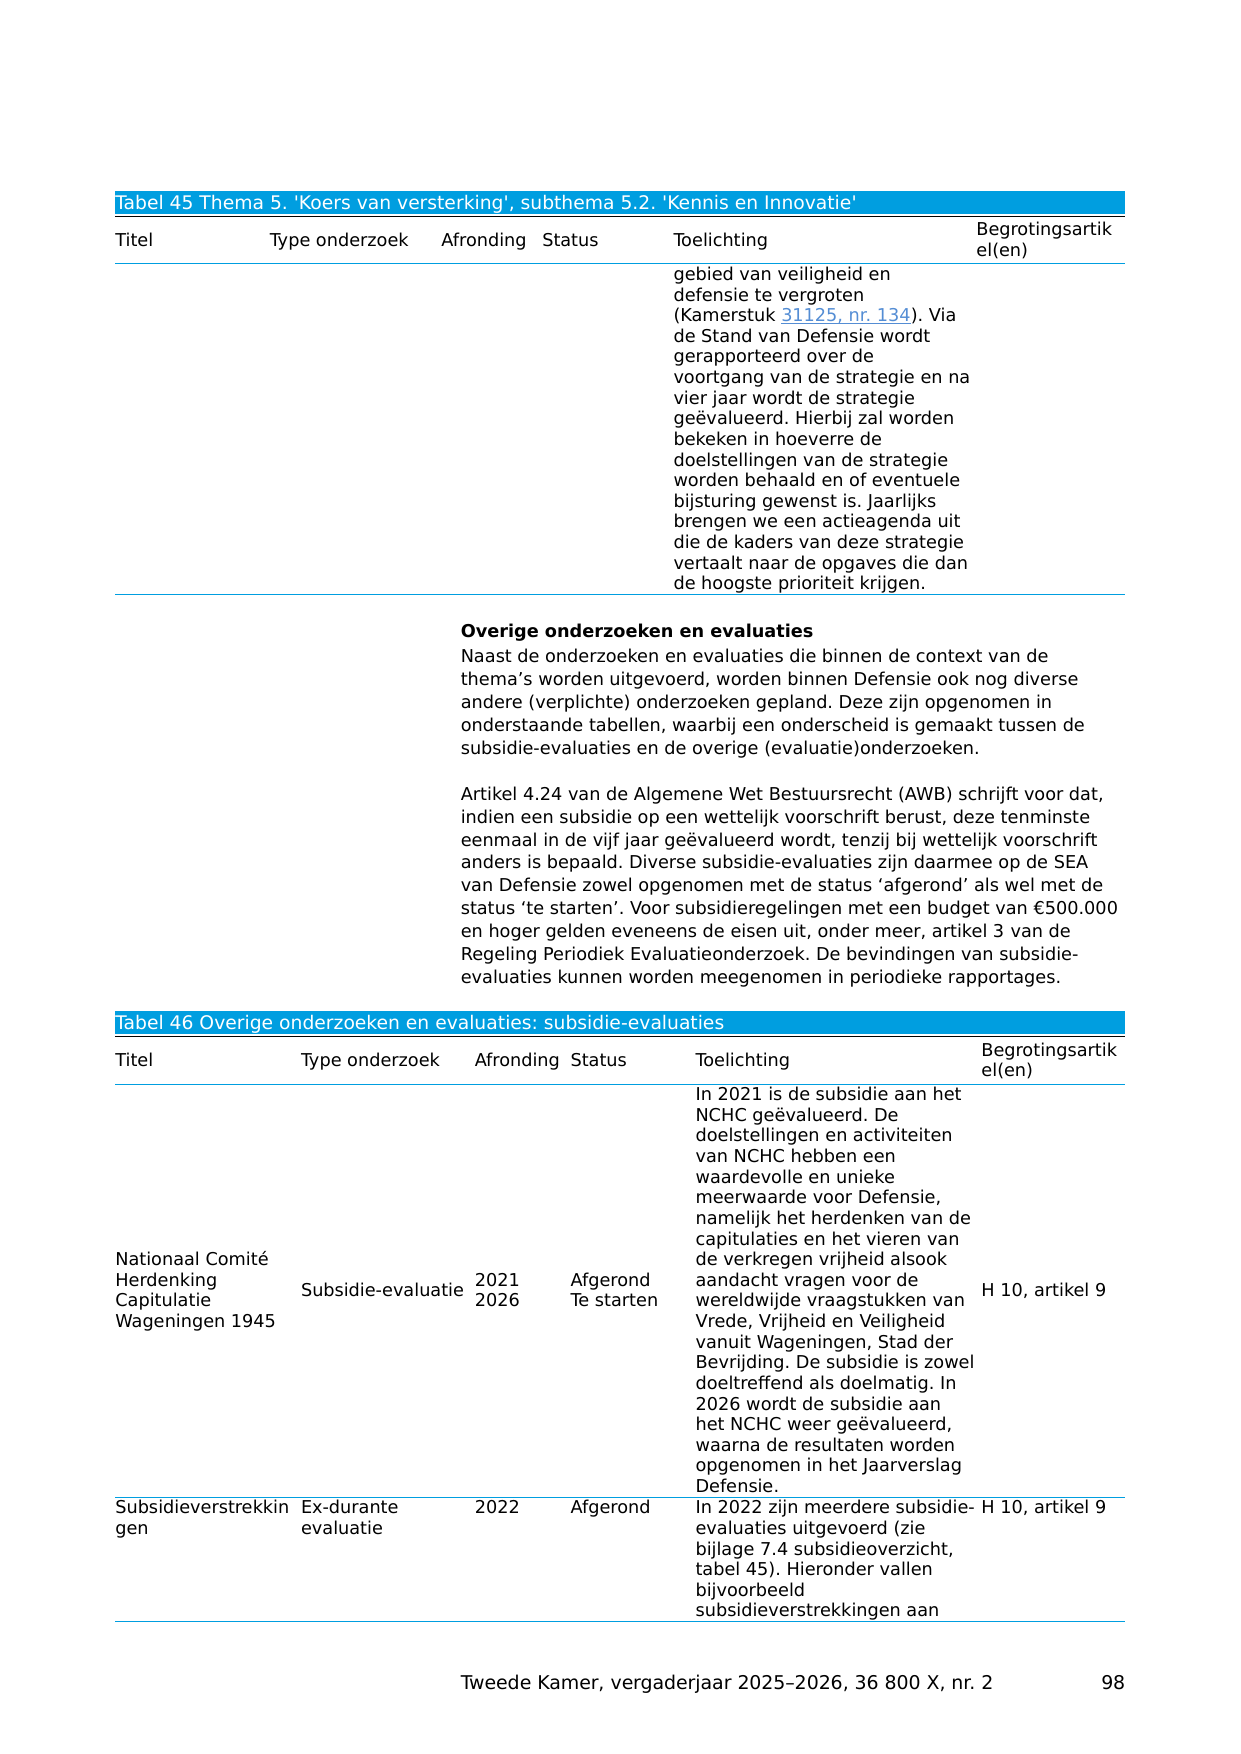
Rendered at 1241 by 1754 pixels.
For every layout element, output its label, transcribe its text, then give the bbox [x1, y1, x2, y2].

table_cell [973, 264, 1125, 594]
table_cell Type onderzoek [267, 217, 438, 263]
table_cell [539, 264, 670, 594]
table_cell Toelichting [693, 1037, 978, 1084]
table_cell Subsidieverstrekkingen [115, 1498, 298, 1621]
table_cell Afgerond Te starten [568, 1085, 692, 1497]
text Artikel 4.24 van de Algemene Wet Bestuursrecht (AWB) schrijft voor dat, indien een subsidie op een wettelijk voorschrift berust, deze tenminste eenmaal in de vijf jaar geëvalueerd wordt, tenzij bij wettelijk voorschrift anders is bepaald. Diverse subsidie-evaluaties zijn daarmee op de SEA van Defensie zowel opgenomen met de status ‘afgerond’ als wel met de status ‘te starten’. Voor subsidieregelingen met een budget van €500.000 en hoger gelden eveneens de eisen uit, onder meer, artikel 3 van de Regeling Periodiek Evaluatieonderzoek. De bevindingen van subsidie-evaluaties kunnen worden meegenomen in periodieke rapportages. [461, 782, 1125, 988]
table_cell 2022 [472, 1498, 567, 1621]
table_cell Toelichting [670, 217, 973, 263]
table_cell [267, 264, 438, 594]
table_cell [115, 264, 267, 594]
table_cell Status [568, 1037, 692, 1084]
table_cell Titel [115, 217, 267, 263]
table_cell Begrotingsartikel(en) [973, 217, 1125, 263]
table_cell Status [539, 217, 670, 263]
table_cell Ex-durante evaluatie [298, 1498, 472, 1621]
table_cell Begrotingsartikel(en) [978, 1037, 1125, 1084]
table_cell Nationaal Comité Herdenking Capitulatie Wageningen 1945 [115, 1085, 298, 1497]
text Naast de onderzoeken en evaluaties die binnen de context van de thema’s worden uitgevoerd, worden binnen Defensie ook nog diverse andere (verplichte) onderzoeken gepland. Deze zijn opgenomen in onderstaande tabellen, waarbij een onderscheid is gemaakt tussen de subsidie-evaluaties en de overige (evaluatie)onderzoeken. [461, 644, 1125, 759]
table_cell In 2021 is de subsidie aan het NCHC geëvalueerd. De doelstellingen en activiteiten van NCHC hebben een waardevolle en unieke meerwaarde voor Defensie, namelijk het herdenken van de capitulaties en het vieren van de verkregen vrijheid alsook aandacht vragen voor de wereldwijde vraagstukken van Vrede, Vrijheid en Veiligheid vanuit Wageningen, Stad der Bevrijding. De subsidie is zowel doeltreffend als doelmatig. In 2026 wordt de subsidie aan het NCHC weer geëvalueerd, waarna de resultaten worden opgenomen in het Jaarverslag Defensie. [693, 1085, 978, 1497]
table_cell 2021 2026 [472, 1085, 567, 1497]
table_cell Afronding [438, 217, 539, 263]
table_cell Afronding [472, 1037, 567, 1084]
table_cell H 10, artikel 9 [978, 1085, 1125, 1497]
table_cell Afgerond [568, 1498, 692, 1621]
table_cell Type onderzoek [298, 1037, 472, 1084]
table_cell Titel [115, 1037, 298, 1084]
table_cell [438, 264, 539, 594]
text Overige onderzoeken en evaluaties [461, 619, 1125, 642]
table_cell gebied van veiligheid en defensie te vergroten (Kamerstuk 31125, nr. 134). Via de Stand van Defensie wordt gerapporteerd over de voortgang van de strategie en na vier jaar wordt de strategie geëvalueerd. Hierbij zal worden bekeken in hoeverre de doelstellingen van de strategie worden behaald en of eventuele bijsturing gewenst is. Jaarlijks brengen we een actieagenda uit die de kaders van deze strategie vertaalt naar de opgaves die dan de hoogste prioriteit krijgen. [670, 264, 973, 594]
table_cell In 2022 zijn meerdere subsidie-evaluaties uitgevoerd (zie bijlage 7.4 subsidieoverzicht, tabel 45). Hieronder vallen bijvoorbeeld subsidieverstrekkingen aan [693, 1498, 978, 1621]
table_cell Subsidie-evaluatie [298, 1085, 472, 1497]
table_cell H 10, artikel 9 [978, 1498, 1125, 1621]
